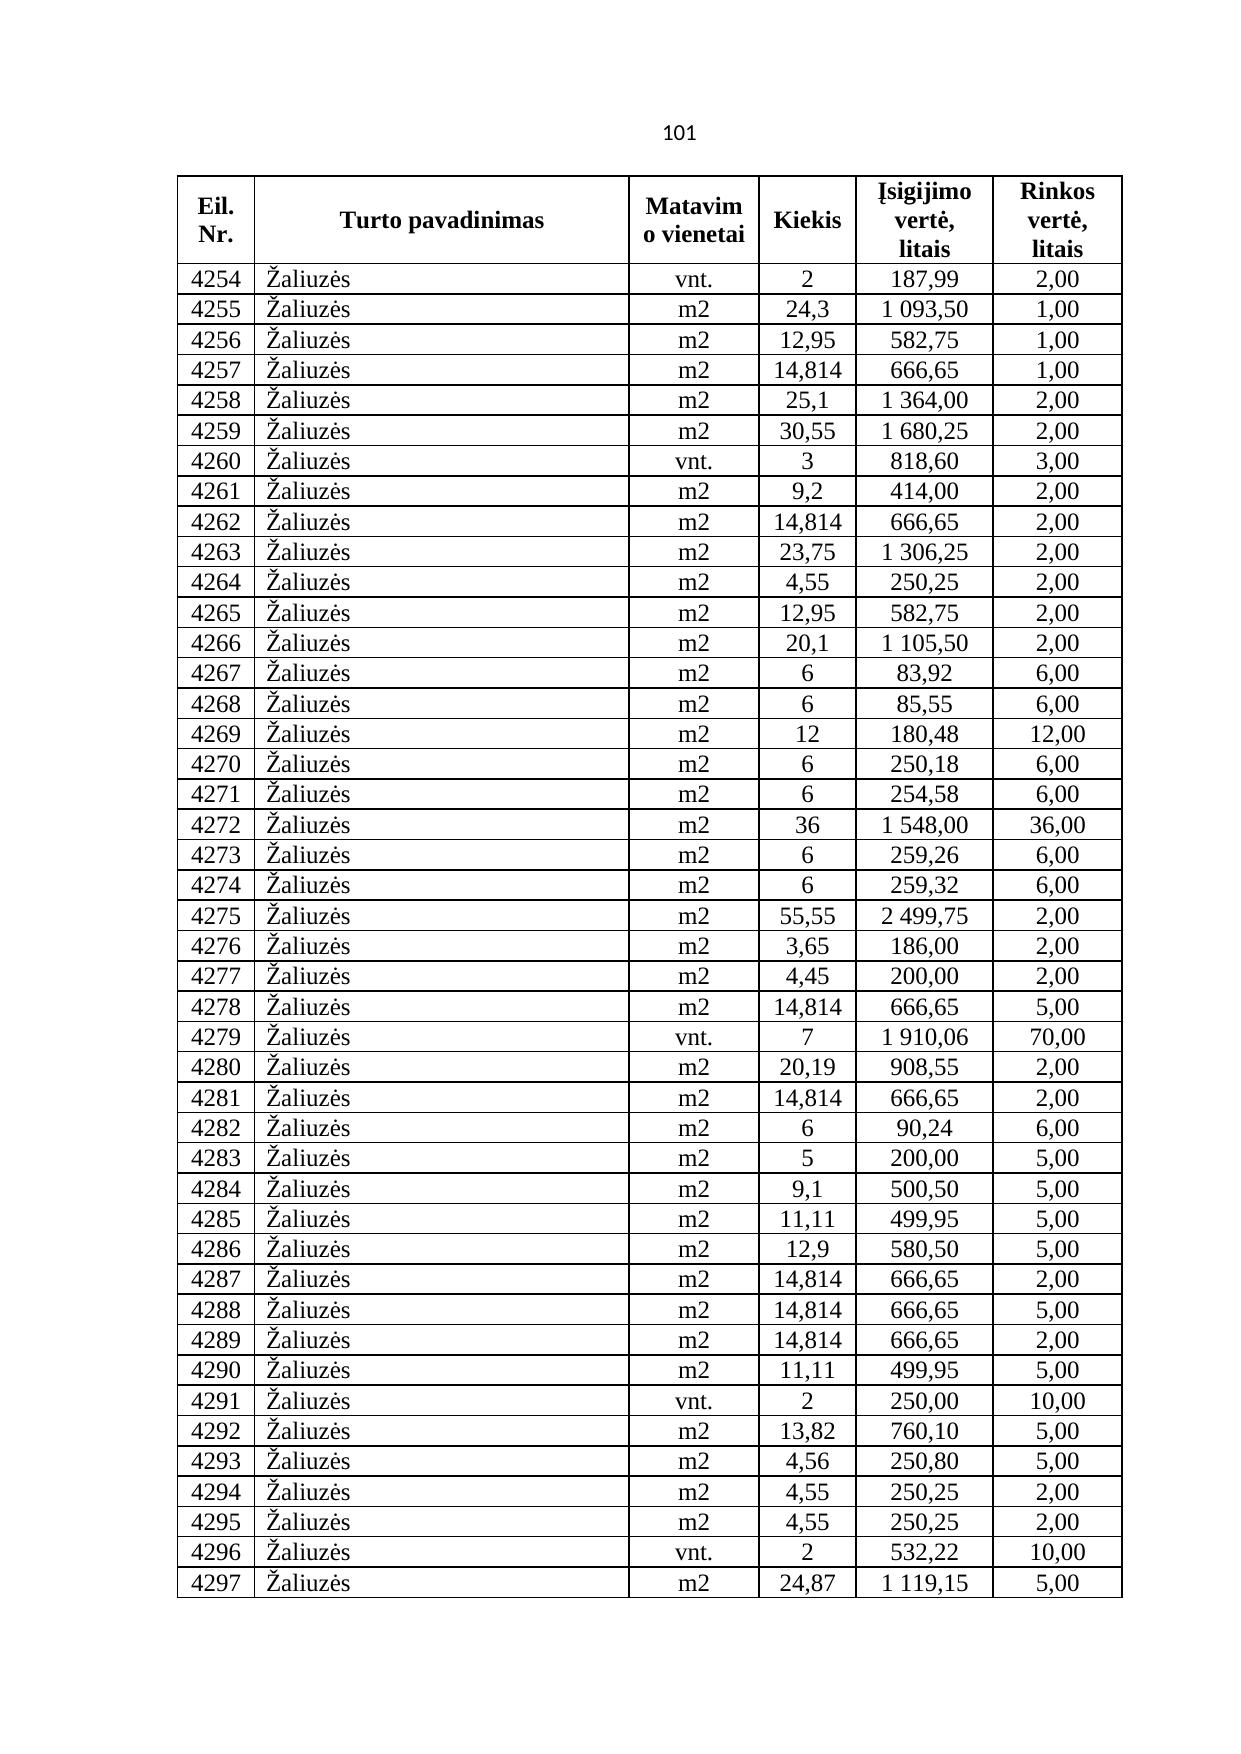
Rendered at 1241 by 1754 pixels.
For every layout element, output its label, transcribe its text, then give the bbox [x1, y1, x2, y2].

table_header Matavimo vienetai [630, 177, 758, 263]
table_header Įsigijimo vertė, litais [857, 177, 992, 263]
table_header Turto pavadinimas [255, 177, 628, 263]
table_header Rinkos vertė, litais [994, 177, 1121, 263]
table_header Kiekis [760, 177, 855, 263]
table_header Eil. Nr. [178, 177, 254, 263]
